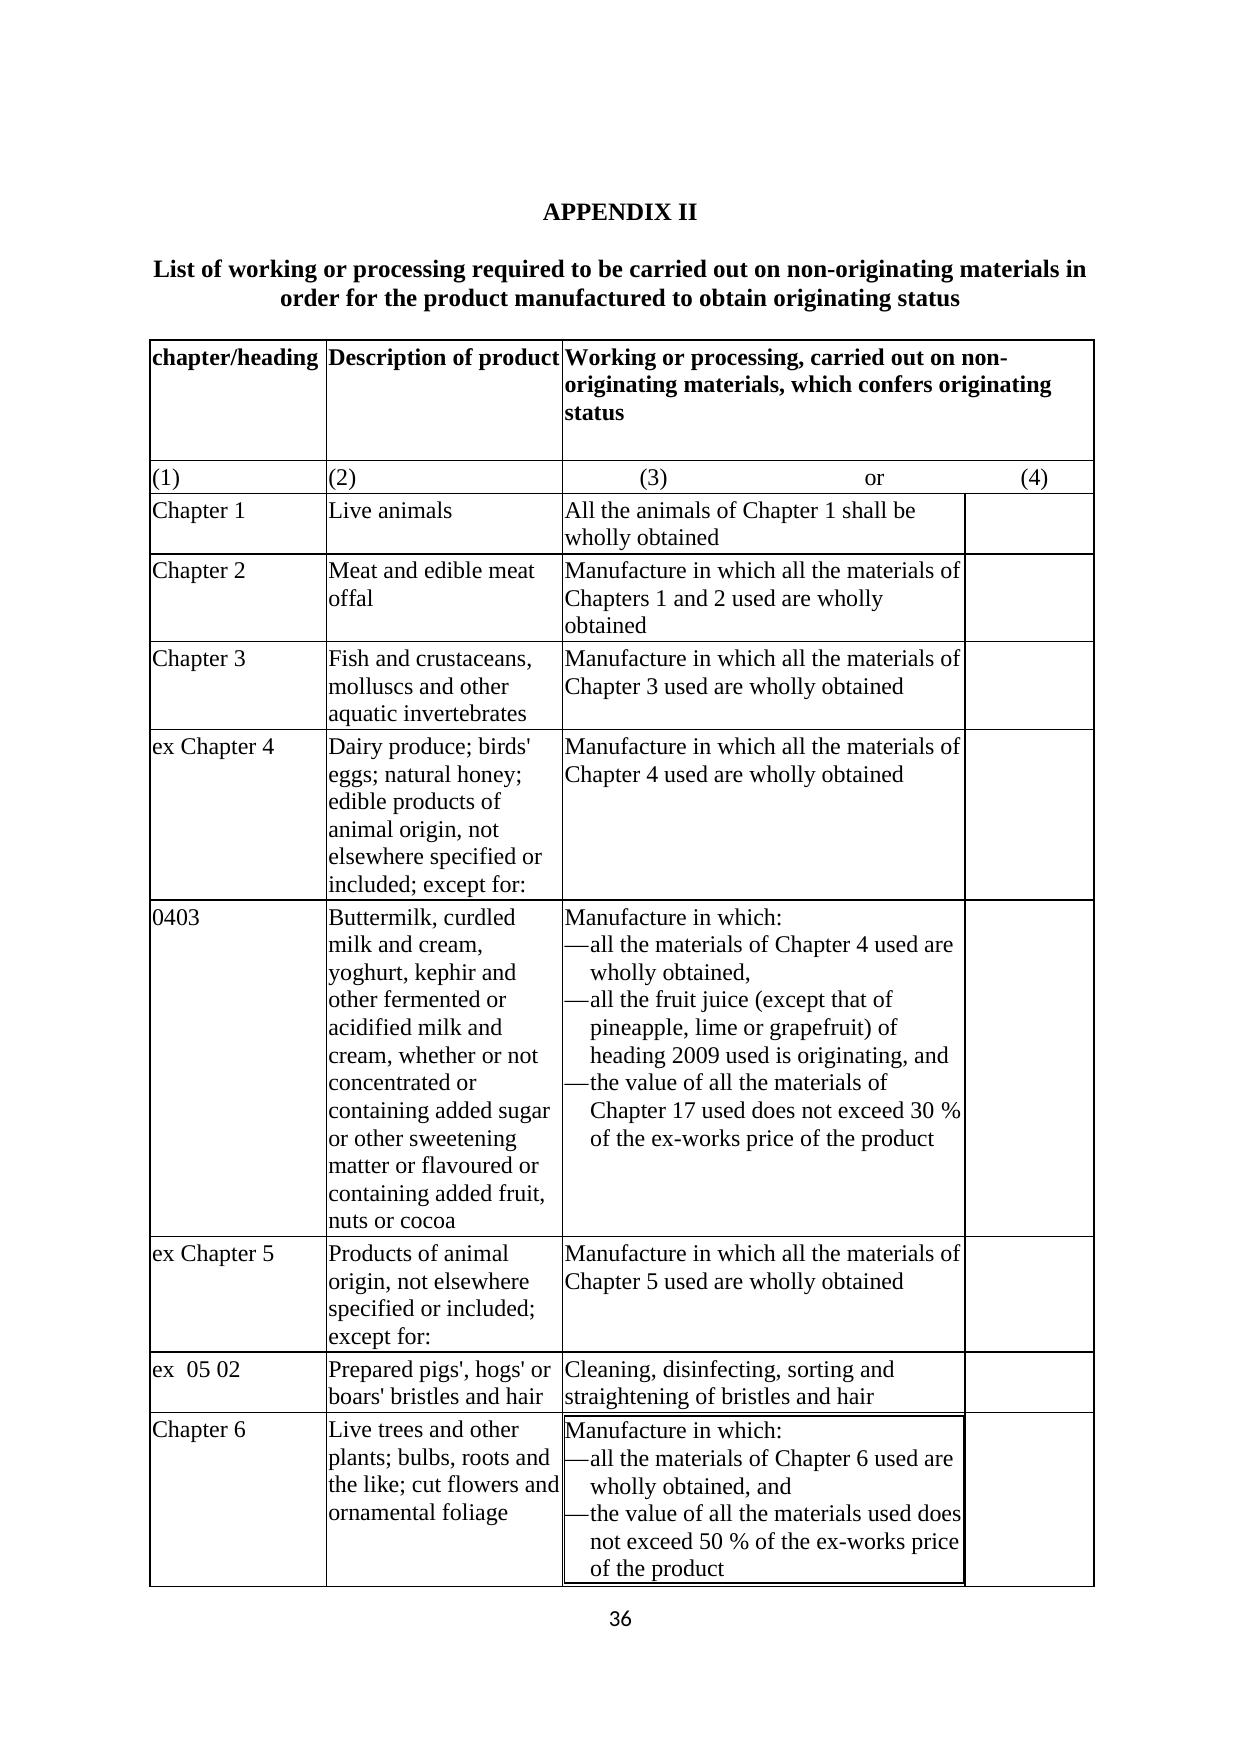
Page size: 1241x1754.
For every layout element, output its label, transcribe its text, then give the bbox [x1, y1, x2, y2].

table_cell (1) [151, 461, 326, 492]
table_cell Manufacture in which: [563, 901, 964, 1236]
table_header Working or processing, carried out on non-originating materials, which confers originating status [563, 341, 1093, 427]
table_cell Products of animal origin, not elsewhere specified or included; except for: [327, 1237, 562, 1351]
table_cell Chapter 6 [151, 1413, 326, 1586]
table_cell Meat and edible meat offal [327, 555, 562, 641]
table_cell [966, 1237, 1093, 1351]
text APPENDIX II [150, 197, 1090, 225]
table_header all the materials of Chapter 6 used are wholly obtained, and [590, 1444, 963, 1499]
table_cell Manufacture in which all the materials of Chapters 1 and 2 used are wholly obtained [563, 555, 964, 641]
table_cell [965, 427, 1093, 460]
table_cell [966, 642, 1093, 729]
table_cell [966, 730, 1093, 899]
table_cell Live animals [327, 494, 562, 553]
table_header — [565, 1444, 590, 1499]
table_header the value of all the materials of Chapter 17 used does not exceed 30 % of the ex-works price of the product [590, 1068, 963, 1151]
table_cell Dairy produce; birds' eggs; natural honey; edible products of animal origin, not elsewhere specified or included; except for: [327, 730, 562, 899]
table_cell (3) or (4) [563, 461, 1093, 492]
text List of working or processing required to be carried out on non-originating materials in order for the product manufactured to obtain originating status [150, 254, 1090, 312]
table_header Description of product [327, 341, 562, 460]
table_cell [966, 901, 1093, 1236]
table_header all the fruit juice (except that of pineapple, lime or grapefruit) of heading 2009 used is originating, and [590, 986, 963, 1068]
table_cell (2) [327, 461, 562, 492]
table_header — [564, 930, 590, 986]
table_cell Cleaning, disinfecting, sorting and straightening of bristles and hair [563, 1353, 964, 1412]
table_header — [565, 1499, 590, 1582]
table_cell Manufacture in which all the materials of Chapter 4 used are wholly obtained [563, 730, 964, 899]
table_header all the materials of Chapter 4 used are wholly obtained, [590, 930, 963, 986]
table_cell All the animals of Chapter 1 shall be wholly obtained [563, 494, 964, 553]
table_cell Chapter 1 [151, 494, 326, 553]
table_cell Live trees and other plants; bulbs, roots and the like; cut flowers and ornamental foliage [327, 1413, 562, 1586]
table_header chapter/heading [151, 341, 326, 460]
table_cell [565, 1417, 963, 1582]
table_cell ex Chapter 5 [151, 1237, 326, 1351]
table_cell ex 05 02 [151, 1353, 326, 1412]
table_header — [564, 986, 590, 1068]
table_cell Fish and crustaceans, molluscs and other aquatic invertebrates [327, 642, 562, 729]
table_cell Chapter 3 [151, 642, 326, 729]
table_cell Buttermilk, curdled milk and cream, yoghurt, kephir and other fermented or acidified milk and cream, whether or not concentrated or containing added sugar or other sweetening matter or flavoured or containing added fruit, nuts or cocoa [327, 901, 562, 1236]
table_cell Chapter 2 [151, 555, 326, 641]
table_cell ex Chapter 4 [151, 730, 326, 899]
table_header Manufacture in which: [565, 1417, 963, 1444]
table_cell [966, 494, 1093, 553]
table_header the value of all the materials used does not exceed 50 % of the ex-works price of the product [590, 1499, 963, 1582]
table_cell 0403 [151, 901, 326, 1236]
table_cell [563, 427, 965, 460]
table_cell Prepared pigs', hogs' or boars' bristles and hair [327, 1353, 562, 1412]
table_header — [564, 1068, 590, 1151]
table_cell Manufacture in which all the materials of Chapter 3 used are wholly obtained [563, 642, 964, 729]
table_cell [966, 555, 1093, 641]
table_cell [966, 1353, 1093, 1412]
table_cell [966, 1413, 1093, 1586]
table_cell Manufacture in which all the materials of Chapter 5 used are wholly obtained [563, 1237, 964, 1351]
